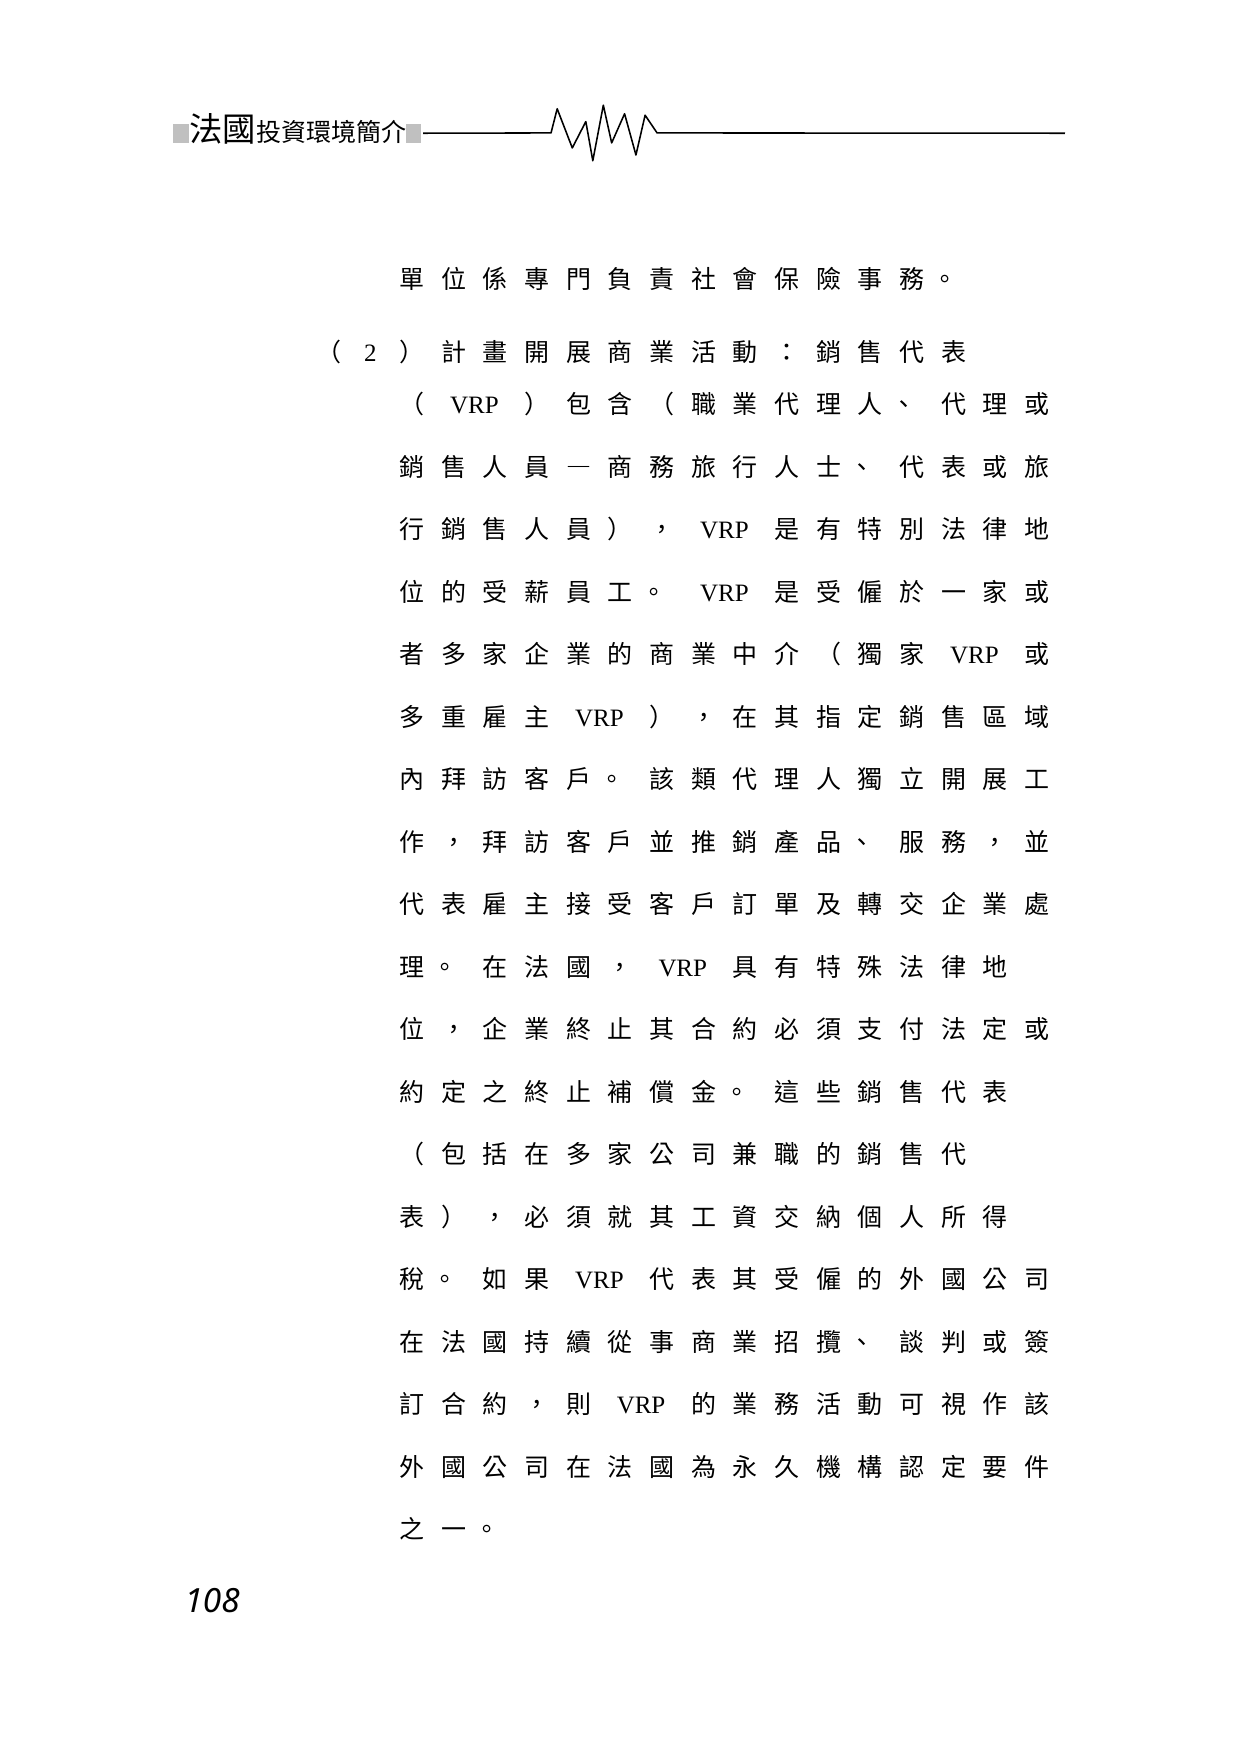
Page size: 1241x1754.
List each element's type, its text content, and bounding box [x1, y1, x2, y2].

text 單位係專門負責社會保險事務。 [306, 236, 1058, 299]
text （2）計畫開展商業活動：銷售代表（VRP）包含（職業代理人、代理或銷售人員—商務旅行人士、代表或旅行銷售人員），VRP是有特別法律地位的受薪員工。VRP是受僱於一家或者多家企業的商業中介（獨家VRP或多重雇主VRP），在其指定銷售區域內拜訪客戶。該類代理人獨立開展工作，拜訪客戶並推銷產品、服務，並代表雇主接受客戶訂單及轉交企業處理。在法國，VRP具有特殊法律地位，企業終止其合約必須支付法定或約定之終止補償金。這些銷售代表（包括在多家公司兼職的銷售代表），必須就其工資交納個人所得稅。如果VRP代表其受僱的外國公司在法國持續從事商業招攬、談判或簽訂合約，則VRP的業務活動可視作該外國公司在法國為永久機構認定要件之一。 [306, 299, 1058, 1549]
